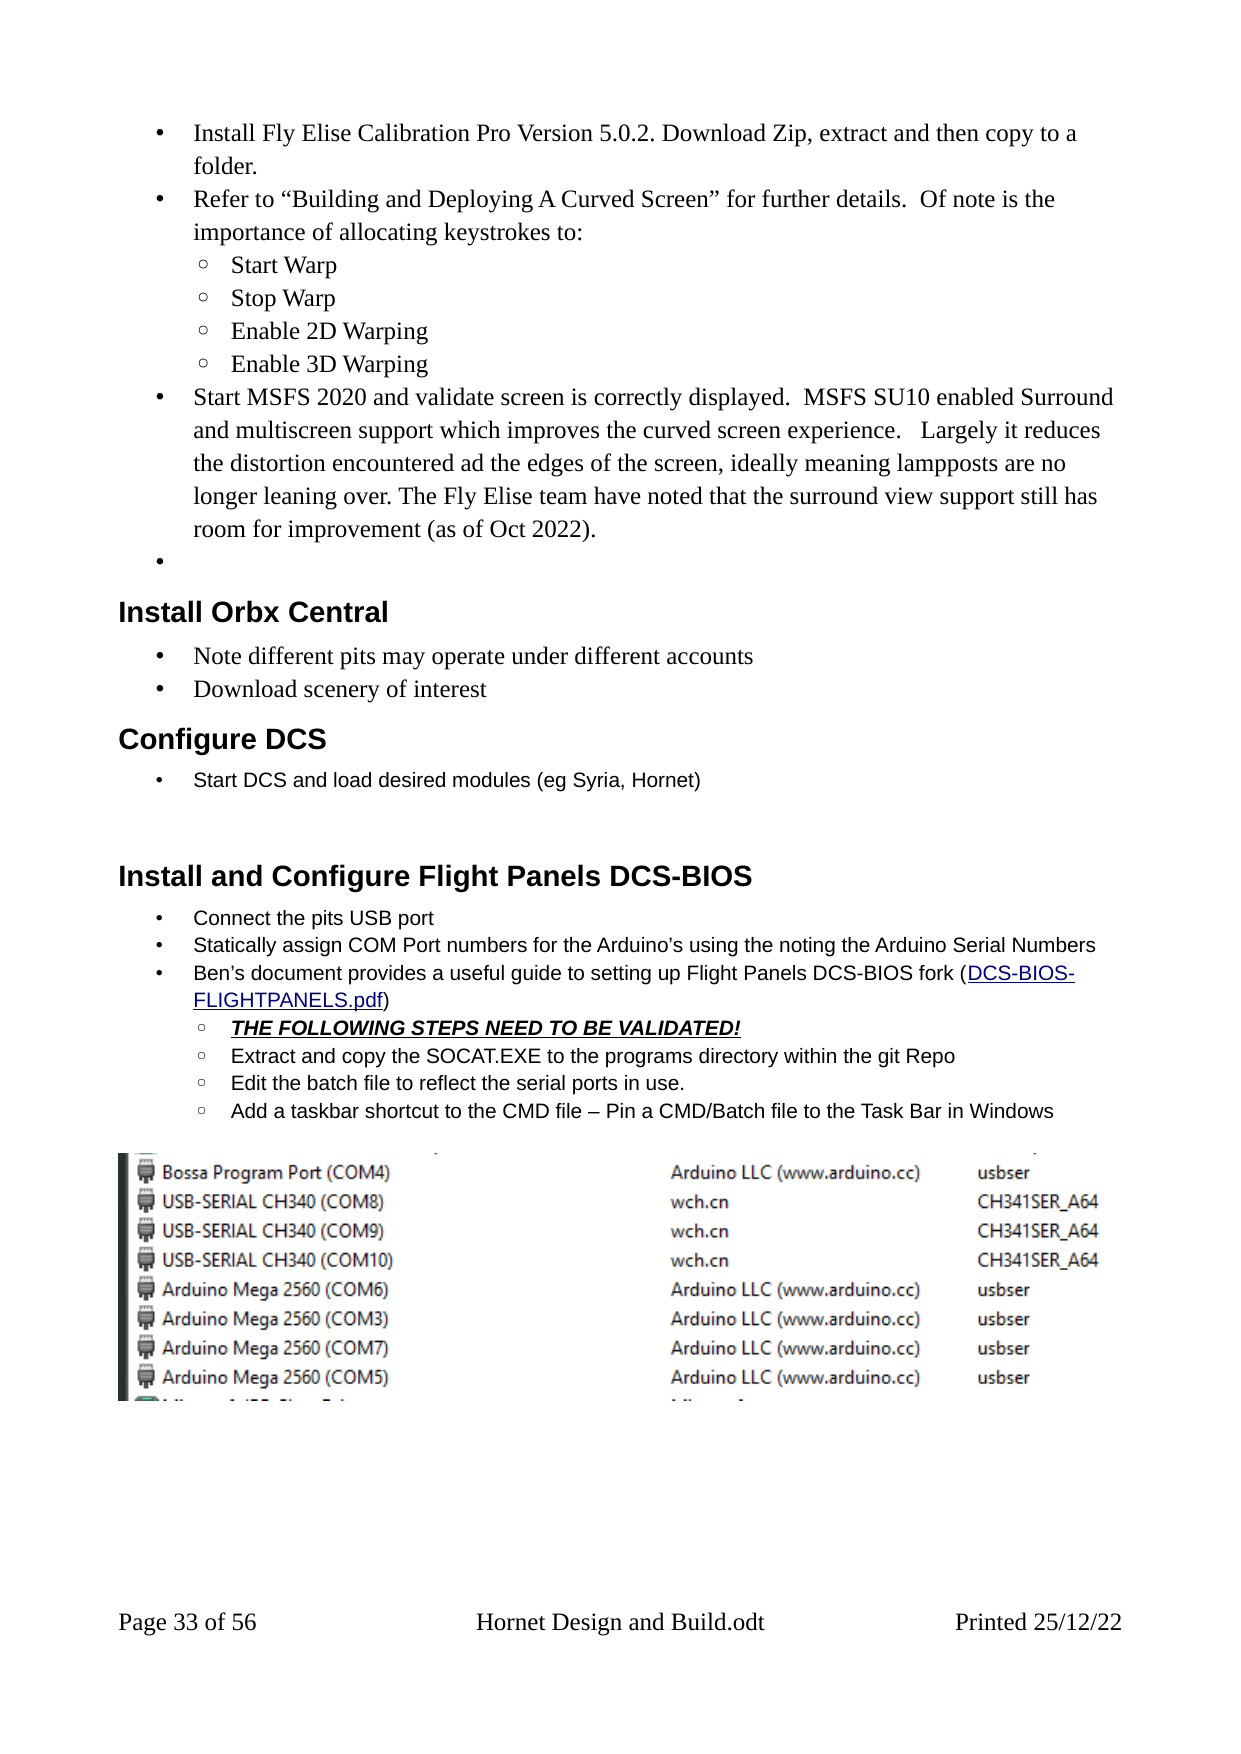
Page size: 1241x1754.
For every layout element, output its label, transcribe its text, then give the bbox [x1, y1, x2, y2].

list Connect the pits USB port [156, 906, 1122, 929]
list Edit the batch file to reflect the serial ports in use. [193, 1071, 1122, 1095]
list Start MSFS 2020 and validate screen is correctly displayed. MSFS SU10 enabled Surround and multiscreen support which improves the curved screen experience. Largely it reduces the distortion encountered ad the edges of the screen, ideally meaning lampposts are no longer leaning over. The Fly Elise team have noted that the surround view support still has room for improvement (as of Oct 2022). [156, 382, 1122, 543]
list THE FOLLOWING STEPS NEED TO BE VALIDATED! [193, 1016, 1122, 1040]
list Enable 3D Warping [193, 349, 1122, 378]
list Extract and copy the SOCAT.EXE to the programs directory within the git Repo [193, 1043, 1122, 1067]
list Add a taskbar shortcut to the CMD file – Pin a CMD/Batch file to the Task Bar in Windows [193, 1099, 1122, 1123]
list Start Warp [193, 250, 1122, 279]
list Ben’s document provides a useful guide to setting up Flight Panels DCS-BIOS fork (DCS-BIOS-FLIGHTPANELS.pdf) [156, 961, 1122, 1012]
list Refer to “Building and Deploying A Curved Screen” for further details. Of note is the importance of allocating keystrokes to: [156, 184, 1122, 246]
picture [118, 1153, 1123, 1401]
subtitle Install Orbx Central [118, 595, 1122, 629]
list Install Fly Elise Calibration Pro Version 5.0.2. Download Zip, extract and then copy to a folder. [156, 118, 1122, 180]
list Note different pits may operate under different accounts [156, 641, 1122, 670]
list Stop Warp [193, 283, 1122, 312]
list Statically assign COM Port numbers for the Arduino’s using the noting the Arduino Serial Numbers [156, 933, 1122, 957]
list Start DCS and load desired modules (eg Syria, Hornet) [156, 768, 1122, 792]
list Download scenery of interest [156, 674, 1122, 703]
list Enable 2D Warping [193, 316, 1122, 345]
subtitle Install and Configure Flight Panels DCS-BIOS [118, 859, 1122, 893]
subtitle Configure DCS [118, 722, 1122, 756]
